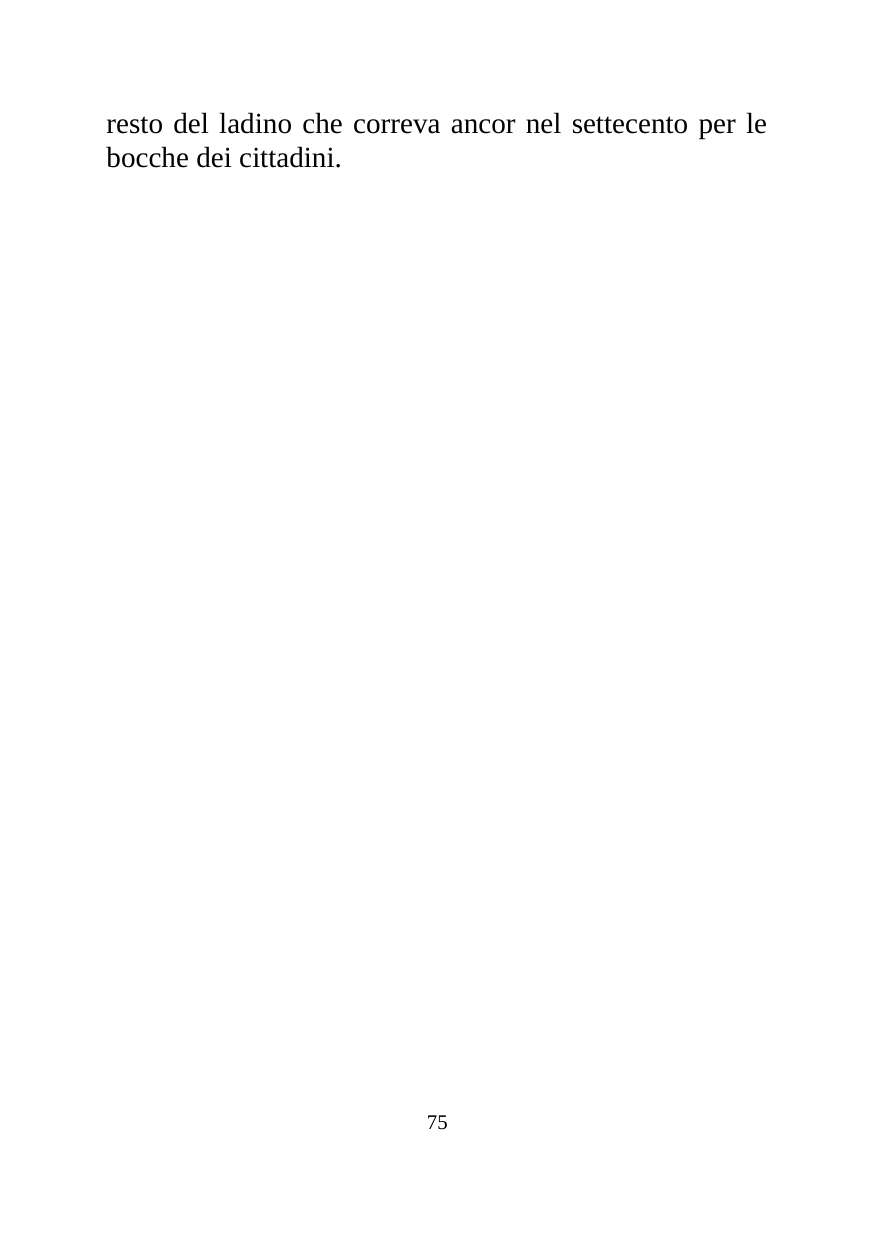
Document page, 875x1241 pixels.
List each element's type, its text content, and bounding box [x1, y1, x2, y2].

text resto del ladino che correva ancor nel settecento per le bocche dei cittadini. [106, 106, 768, 173]
